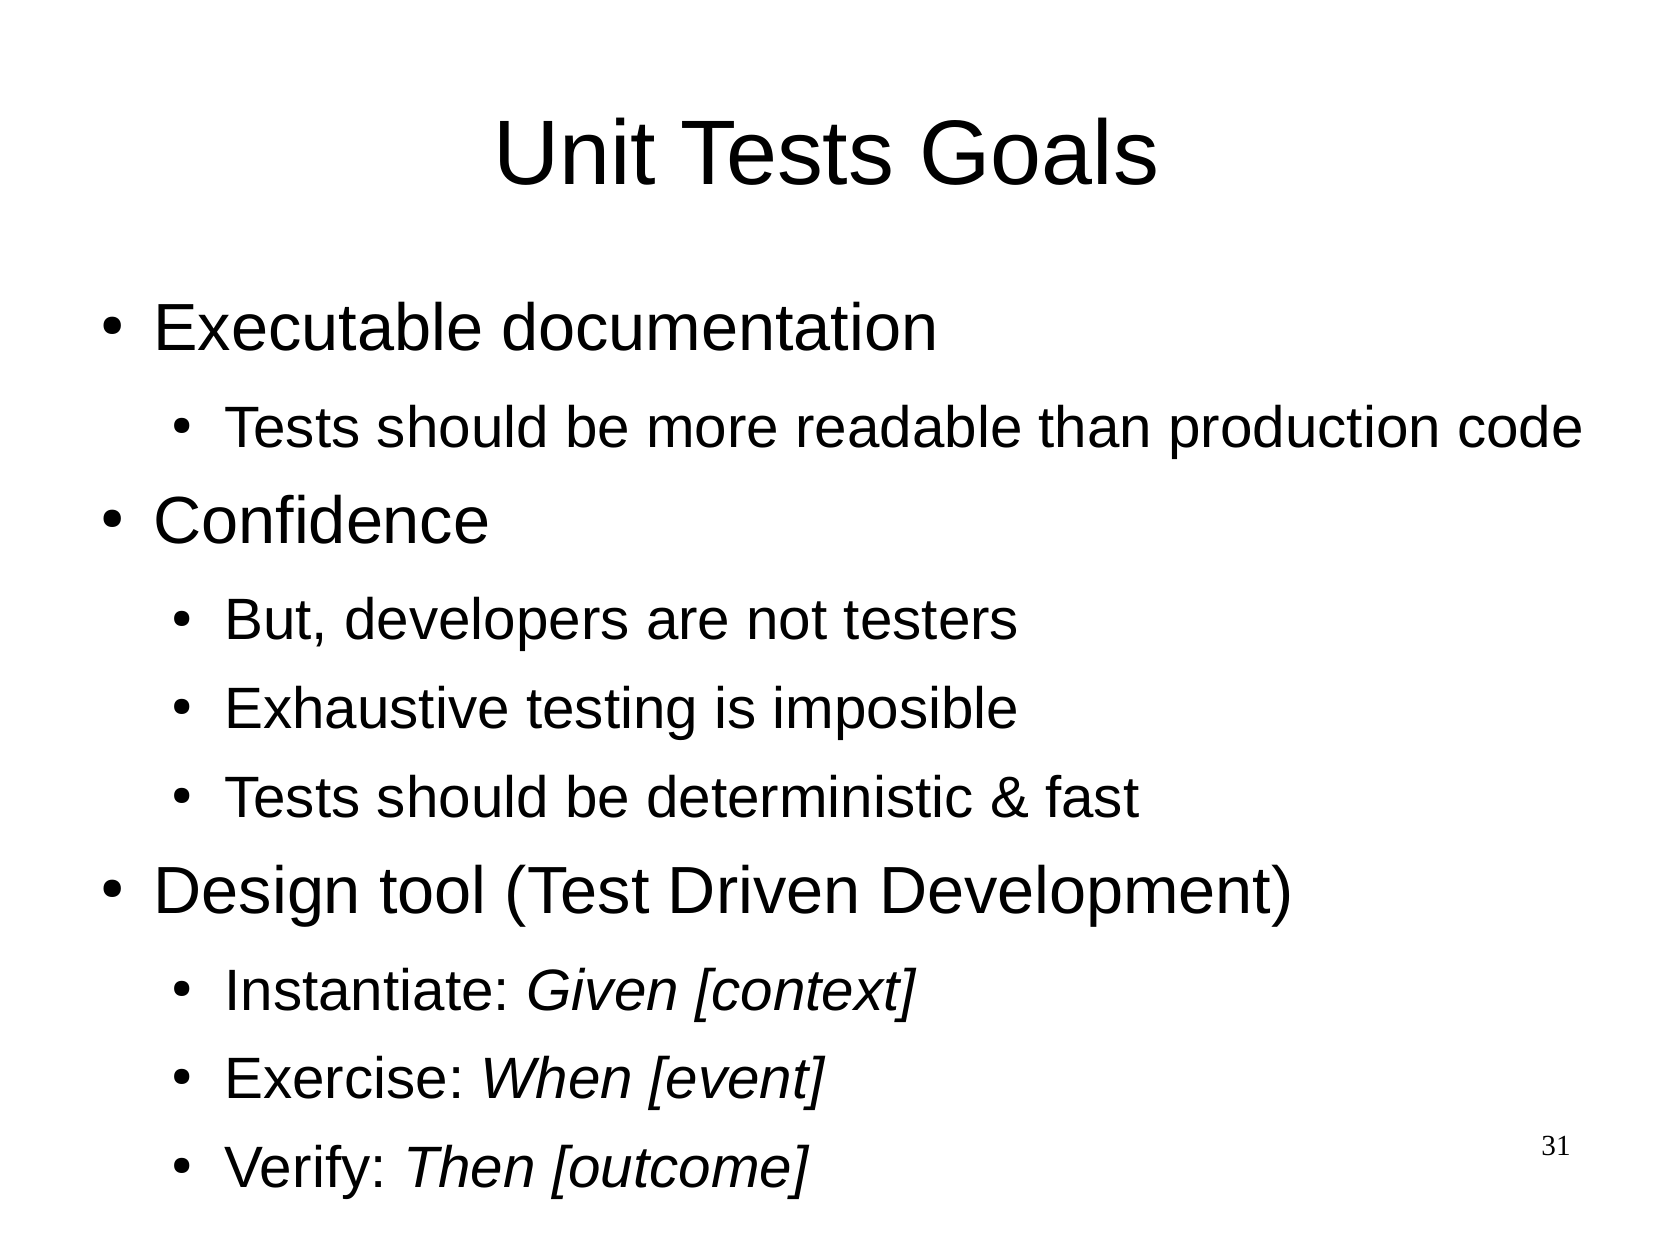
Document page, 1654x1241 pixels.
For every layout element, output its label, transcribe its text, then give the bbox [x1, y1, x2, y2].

list Executable documentation Tests should be more readable than production code Confidence But, developers are not testers Exhaustive testing is imposible Tests should be deterministic & fast Design tool (Test Driven Development) Instantiate: Given [context] Exercise: When [event] Verify: Then [outcome] [82, 290, 1595, 1199]
title Unit Tests Goals [82, 49, 1571, 257]
